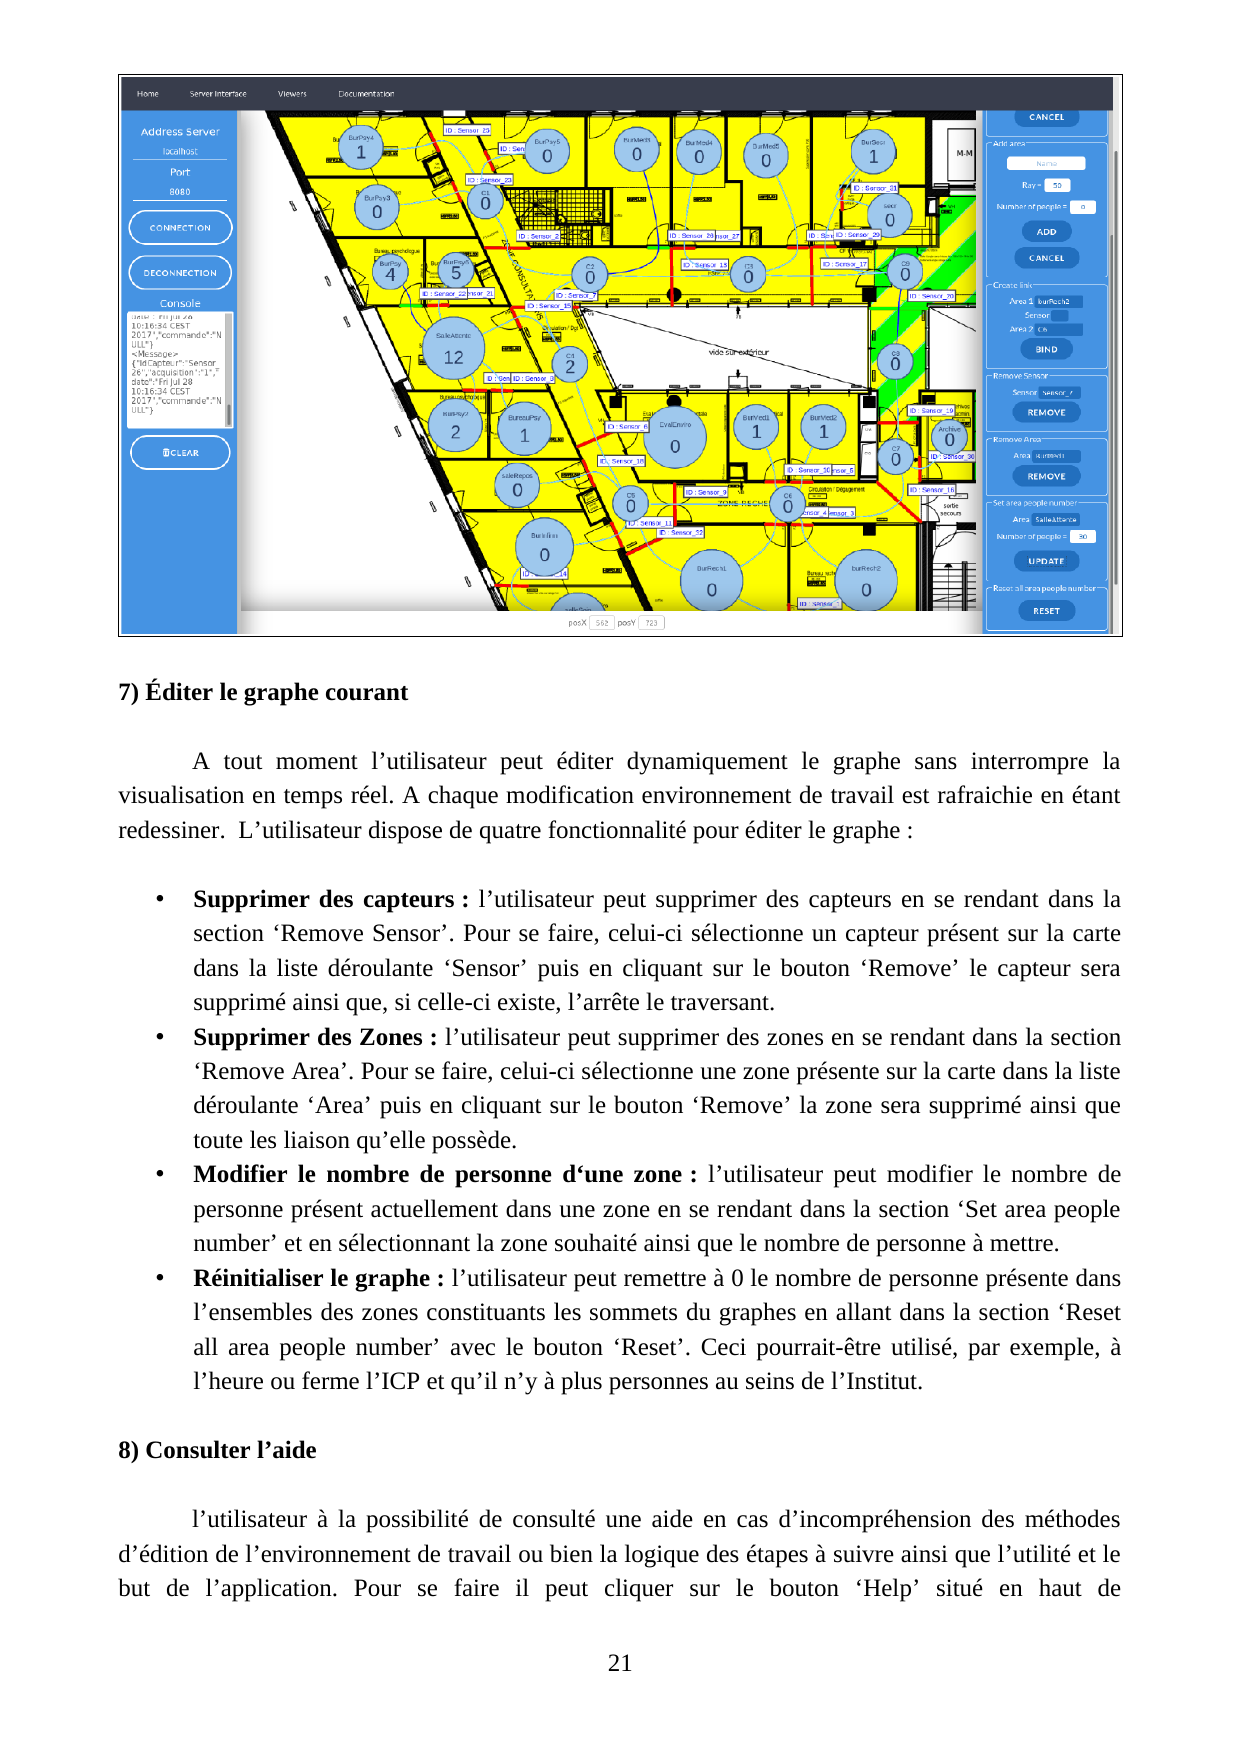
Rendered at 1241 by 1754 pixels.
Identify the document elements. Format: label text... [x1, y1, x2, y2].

list Modifier le nombre de personne d‘une zone : l’utilisateur peut modifier le nombre de personne présent actuellement dans une zone en se rendant dans la section ‘Set area people number’ et en sélectionnant la zone souhaité ainsi que le nombre de personne à mettre. [156, 1159, 1122, 1257]
list Supprimer des capteurs : l’utilisateur peut supprimer des capteurs en se rendant dans la section ‘Remove Sensor’. Pour se faire, celui-ci sélectionne un capteur présent sur la carte dans la liste déroulante ‘Sensor’ puis en cliquant sur le bouton ‘Remove’ le capteur sera supprimé ainsi que, si celle-ci existe, l’arrête le traversant. [156, 884, 1122, 1016]
picture [121, 77, 1119, 634]
text 8) Consulter l’aide [118, 1435, 1122, 1464]
list Supprimer des Zones : l’utilisateur peut supprimer des zones en se rendant dans la section ‘Remove Area’. Pour se faire, celui-ci sélectionne une zone présente sur la carte dans la liste déroulante ‘Area’ puis en cliquant sur le bouton ‘Remove’ la zone sera supprimé ainsi que toute les liaison qu’elle possède. [156, 1022, 1122, 1154]
list Réinitialiser le graphe : l’utilisateur peut remettre à 0 le nombre de personne présente dans l’ensembles des zones constituants les sommets du graphes en allant dans la section ‘Reset all area people number’ avec le bouton ‘Reset’. Ceci pourrait-être utilisé, par exemple, à l’heure ou ferme l’ICP et qu’il n’y à plus personnes au seins de l’Institut. [156, 1263, 1122, 1395]
text l’utilisateur à la possibilité de consulté une aide en cas d’incompréhension des méthodes d’édition de l’environnement de travail ou bien la logique des étapes à suivre ainsi que l’utilité et le but de l’application. Pour se faire il peut cliquer sur le bouton ‘Help’ situé en haut de [118, 1504, 1122, 1602]
text 7) Éditer le graphe courant [118, 677, 1122, 706]
text A tout moment l’utilisateur peut éditer dynamiquement le graphe sans interrompre la visualisation en temps réel. A chaque modification environnement de travail est rafraichie en étant redessiner. L’utilisateur dispose de quatre fonctionnalité pour éditer le graphe : [118, 746, 1122, 843]
